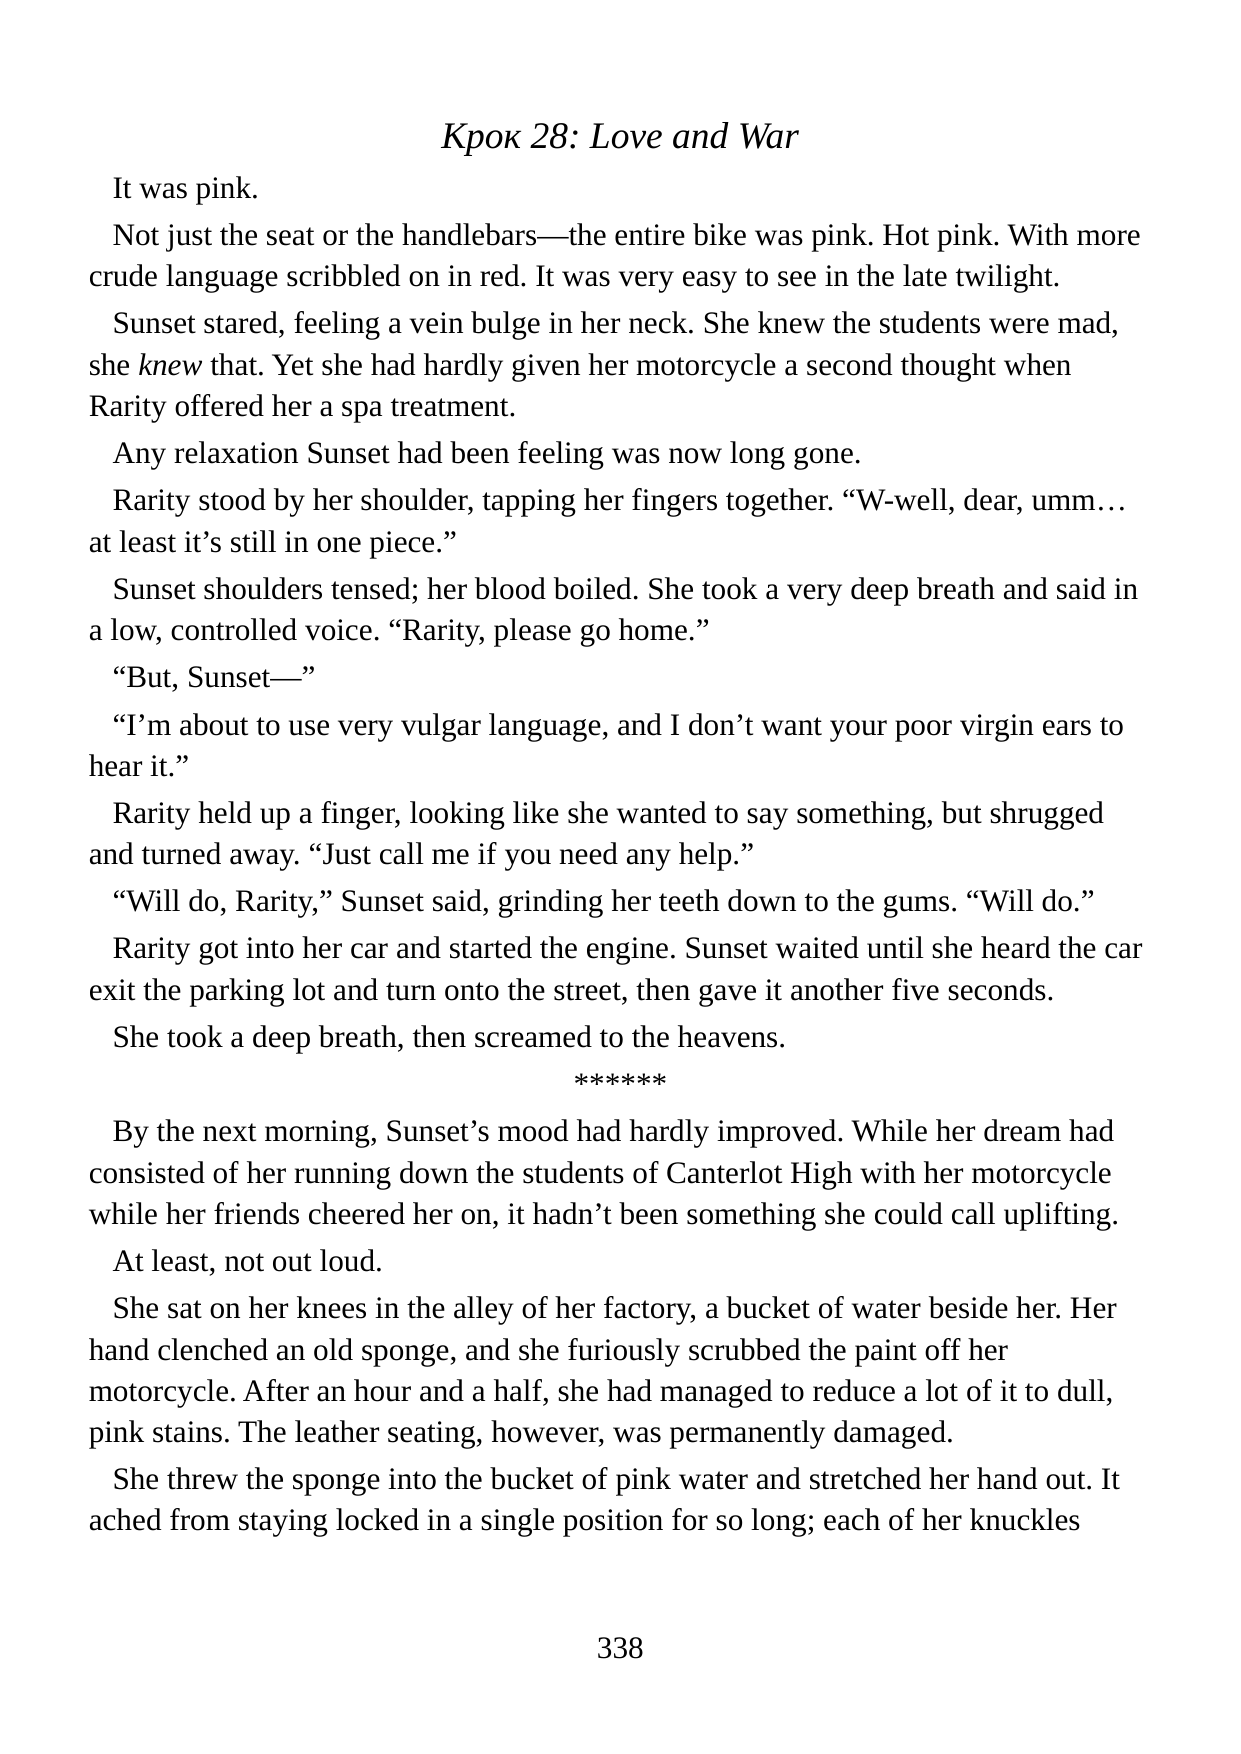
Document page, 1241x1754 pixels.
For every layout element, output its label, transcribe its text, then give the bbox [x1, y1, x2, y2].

text Rarity stood by her shoulder, tapping her fingers together. “W-well, dear, umm… at least it’s still in one piece.” [88, 482, 1152, 559]
text Rarity got into her car and started the engine. Sunset waited until she heard the car exit the parking lot and turn onto the street, then gave it another five seconds. [88, 930, 1152, 1007]
text She threw the sponge into the bucket of pink water and stretched her hand out. It ached from staying locked in a single position for so long; each of her knuckles [88, 1460, 1152, 1538]
text ****** [88, 1065, 1152, 1101]
text Not just the seat or the handlebars—the entire bike was pink. Hot pink. With more crude language scribbled on in red. It was very easy to see in the late twilight. [88, 216, 1152, 293]
text At least, not out loud. [88, 1242, 1152, 1278]
text “I’m about to use very vulgar language, and I don’t want your poor virgin ears to hear it.” [88, 706, 1152, 783]
text By the next morning, Sunset’s mood had hardly improved. While her dream had consisted of her running down the students of Canterlot High with her motorcycle while her friends cheered her on, it hadn’t been something she could call uplifting. [88, 1113, 1152, 1231]
text Any relaxation Sunset had been feeling was now long gone. [88, 434, 1152, 470]
subtitle Крок 28: Love and War [88, 113, 1152, 157]
text She sat on her knees in the alley of her factory, a bucket of water beside her. Her hand clenched an old sponge, and she furiously scrubbed the paint off her motorcycle. After an hour and a half, she had managed to reduce a lot of it to dull, pink stains. The leather seating, however, was permanently damaged. [88, 1289, 1152, 1449]
text Sunset stared, feeling a vein bulge in her neck. She knew the students were mad, she knew that. Yet she had hardly given her motorcycle a second thought when Rarity offered her a spa treatment. [88, 305, 1152, 423]
text It was pink. [88, 169, 1152, 205]
text Rarity held up a finger, looking like she wanted to say something, but shrugged and turned away. “Just call me if you need any help.” [88, 794, 1152, 871]
text She took a deep breath, then screamed to the heavens. [88, 1018, 1152, 1054]
text Sunset shoulders tensed; her blood boiled. She took a very deep breath and said in a low, controlled voice. “Rarity, please go home.” [88, 570, 1152, 647]
text “But, Sunset—” [88, 658, 1152, 694]
text “Will do, Rarity,” Sunset said, grinding her teeth down to the gums. “Will do.” [88, 883, 1152, 918]
